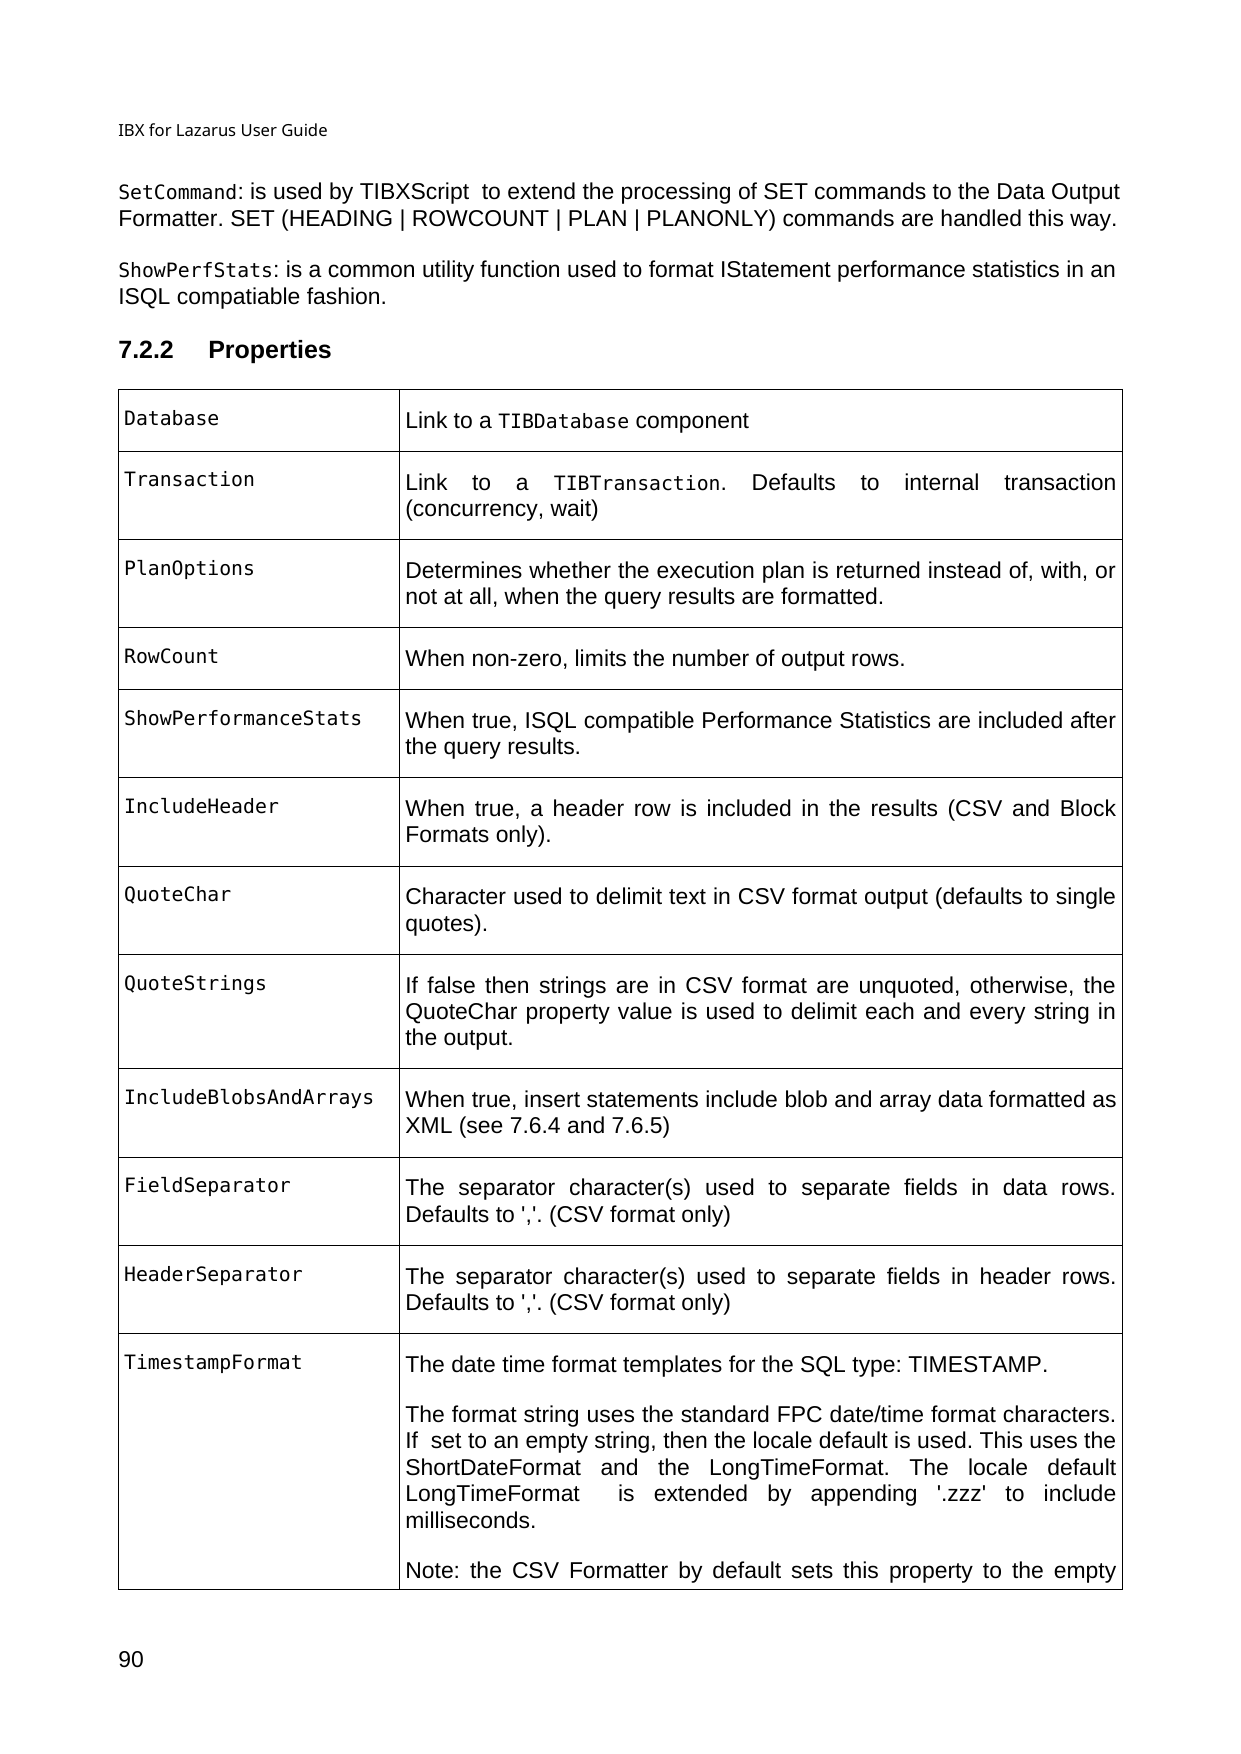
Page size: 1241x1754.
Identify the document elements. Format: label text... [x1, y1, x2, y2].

table_cell Link to a TIBTransaction. Defaults to internal transaction (concurrency, wait) [400, 452, 1122, 539]
text ShowPerfStats: is a common utility function used to format IStatement performance statistics in an ISQL compatiable fashion. [118, 256, 1122, 309]
table_cell When non-zero, limits the number of output rows. [400, 628, 1122, 689]
table_header Link to a TIBDatabase component [400, 390, 1122, 451]
table_header Database [119, 390, 399, 451]
table_cell When true, ISQL compatible Performance Statistics are included after the query results. [400, 690, 1122, 777]
table_cell When true, a header row is included in the results (CSV and Block Formats only). [400, 778, 1122, 866]
table_cell IncludeBlobsAndArrays [119, 1069, 399, 1157]
table_cell IncludeHeader [119, 778, 399, 866]
table_cell Determines whether the execution plan is returned instead of, with, or not at all, when the query results are formatted. [400, 540, 1122, 627]
table_cell QuoteStrings [119, 955, 399, 1068]
text SetCommand: is used by TIBXScript to extend the processing of SET commands to the Data Output Formatter. SET (HEADING | ROWCOUNT | PLAN | PLANONLY) commands are handled this way. [118, 178, 1122, 231]
table_cell Transaction [119, 452, 399, 539]
table_cell Character used to delimit text in CSV format output (defaults to single quotes). [400, 867, 1122, 954]
table_cell The separator character(s) used to separate fields in header rows. Defaults to ','. (CSV format only) [400, 1246, 1122, 1333]
subtitle Properties [118, 334, 1122, 363]
table_cell The separator character(s) used to separate fields in data rows. Defaults to ','. (CSV format only) [400, 1158, 1122, 1245]
table_cell When true, insert statements include blob and array data formatted as XML (see 7.6.4 and 7.6.5) [400, 1069, 1122, 1157]
table_cell PlanOptions [119, 540, 399, 627]
table_cell HeaderSeparator [119, 1246, 399, 1333]
table_cell QuoteChar [119, 867, 399, 954]
table_cell The date time format templates for the SQL type: TIMESTAMP. The format string uses the standard FPC date/time format characters. If set to an empty string, then the locale default is used. This uses the ShortDateFormat and the LongTimeFormat. The locale default LongTimeFormat is extended by appending '.zzz' to include milliseconds. Note: the CSV Formatter by default sets this property to the empty [400, 1334, 1122, 1589]
table_cell FieldSeparator [119, 1158, 399, 1245]
table_cell TimestampFormat [119, 1334, 399, 1589]
table_cell If false then strings are in CSV format are unquoted, otherwise, the QuoteChar property value is used to delimit each and every string in the output. [400, 955, 1122, 1068]
table_cell RowCount [119, 628, 399, 689]
table_cell ShowPerformanceStats [119, 690, 399, 777]
